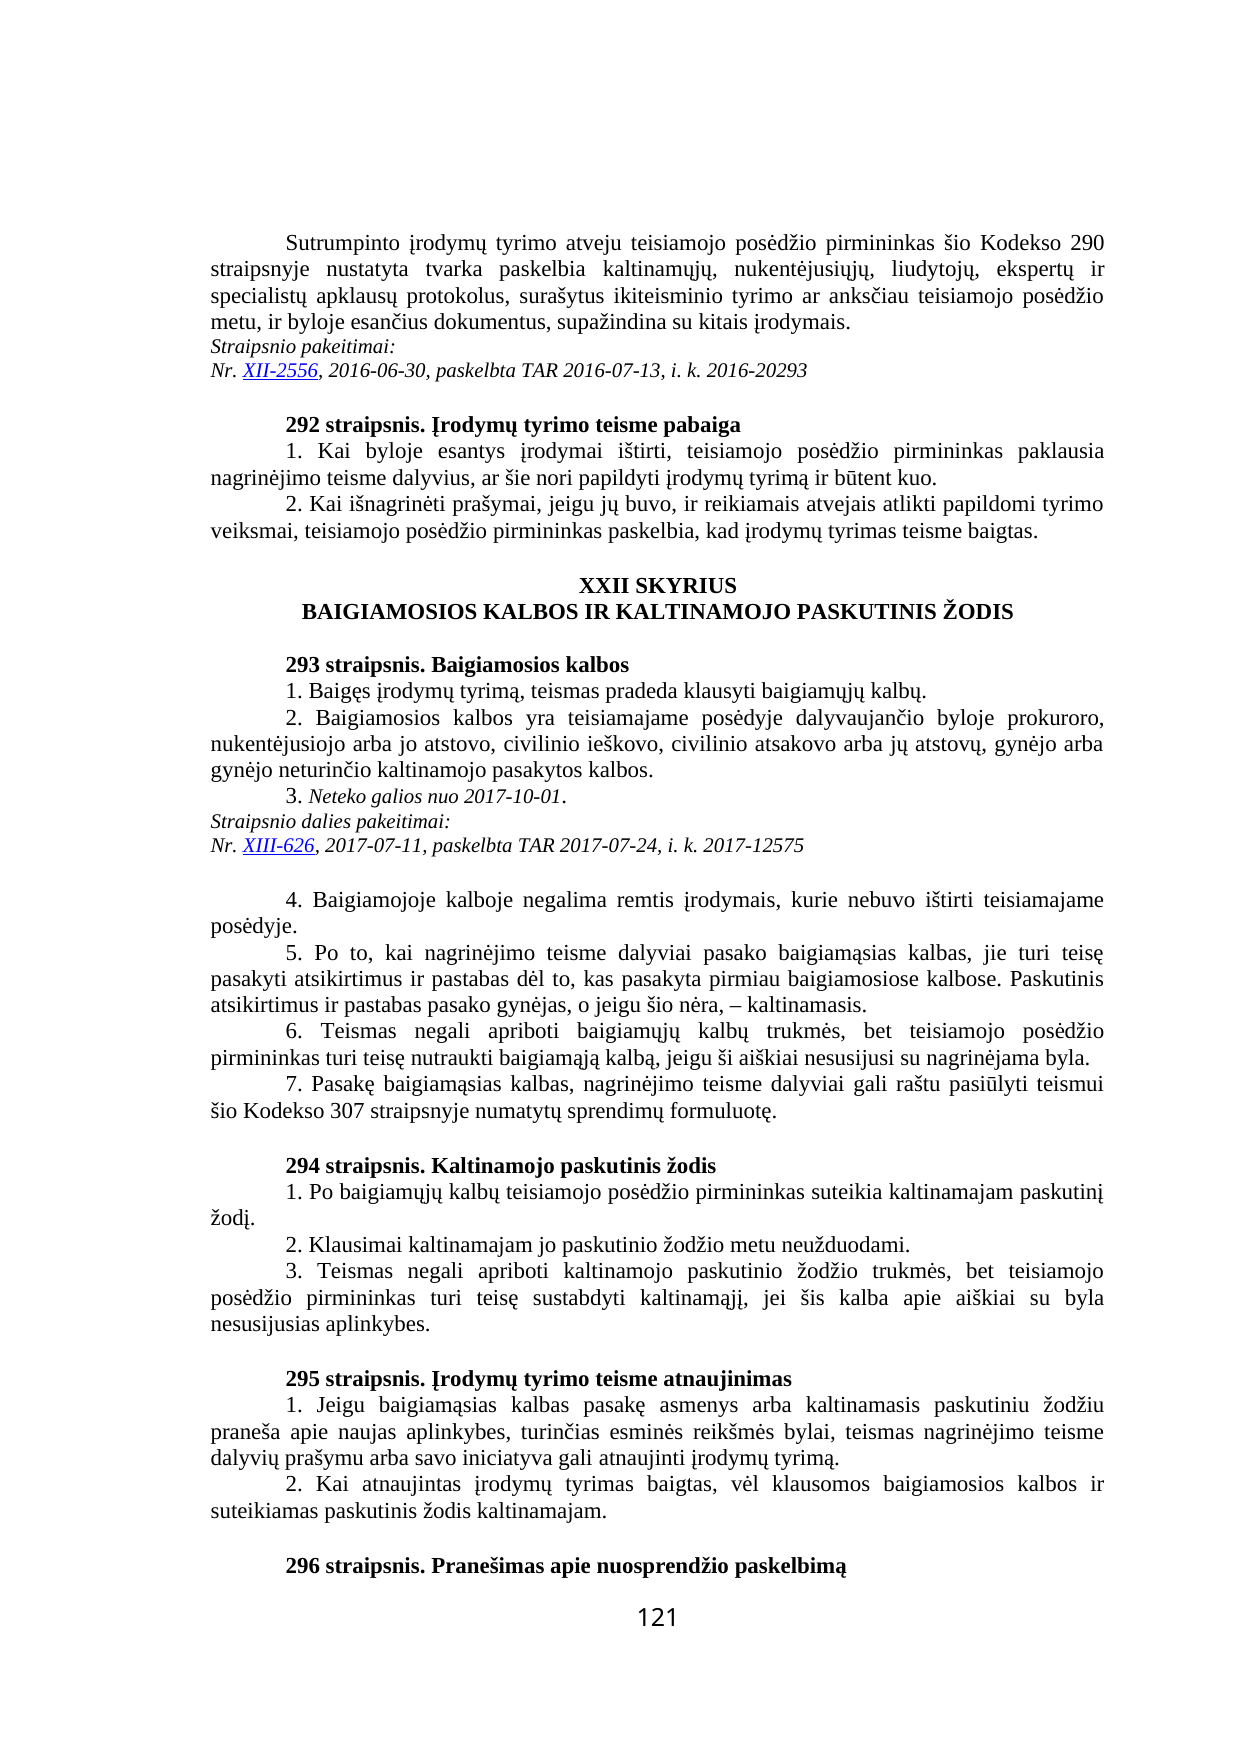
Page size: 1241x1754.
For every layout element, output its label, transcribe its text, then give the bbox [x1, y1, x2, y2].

text Nr. XIII-626, 2017-07-11, paskelbta TAR 2017-07-24, i. k. 2017-12575 [210, 833, 1105, 857]
text 294 straipsnis. Kaltinamojo paskutinis žodis [210, 1152, 1105, 1178]
text 1. Po baigiamųjų kalbų teisiamojo posėdžio pirmininkas suteikia kaltinamajam paskutinį žodį. [210, 1178, 1105, 1231]
text 4. Baigiamojoje kalboje negalima remtis įrodymais, kurie nebuvo ištirti teisiamajame posėdyje. [210, 886, 1105, 938]
text 2. Klausimai kaltinamajam jo paskutinio žodžio metu neužduodami. [210, 1231, 1105, 1257]
text 295 straipsnis. Įrodymų tyrimo teisme atnaujinimas [210, 1365, 1105, 1391]
text 1. Jeigu baigiamąsias kalbas pasakę asmenys arba kaltinamasis paskutiniu žodžiu praneša apie naujas aplinkybes, turinčias esminės reikšmės bylai, teismas nagrinėjimo teisme dalyvių prašymu arba savo iniciatyva gali atnaujinti įrodymų tyrimą. [210, 1391, 1105, 1470]
text Nr. XII-2556, 2016-06-30, paskelbta TAR 2016-07-13, i. k. 2016-20293 [210, 358, 1105, 382]
text Sutrumpinto įrodymų tyrimo atveju teisiamojo posėdžio pirmininkas šio Kodekso 290 straipsnyje nustatyta tvarka paskelbia kaltinamųjų, nukentėjusiųjų, liudytojų, ekspertų ir specialistų apklausų protokolus, surašytus ikiteisminio tyrimo ar anksčiau teisiamojo posėdžio metu, ir byloje esančius dokumentus, supažindina su kitais įrodymais. [210, 229, 1105, 334]
text 1. Baigęs įrodymų tyrimą, teismas pradeda klausyti baigiamųjų kalbų. [210, 677, 1105, 703]
text BAIGIAMOSIOS KALBOS ir kaltinamojo paskutinis žodis [210, 598, 1105, 624]
text 3. Teismas negali apriboti kaltinamojo paskutinio žodžio trukmės, bet teisiamojo posėdžio pirmininkas turi teisę sustabdyti kaltinamąjį, jei šis kalba apie aiškiai su byla nesusijusias aplinkybes. [210, 1257, 1105, 1336]
text 293 straipsnis. Baigiamosios kalbos [210, 651, 1105, 677]
text 292 straipsnis. Įrodymų tyrimo teisme pabaiga [210, 411, 1105, 438]
text XXII skyrius [210, 572, 1105, 598]
text 5. Po to, kai nagrinėjimo teisme dalyviai pasako baigiamąsias kalbas, jie turi teisę pasakyti atsikirtimus ir pastabas dėl to, kas pasakyta pirmiau baigiamosiose kalbose. Paskutinis atsikirtimus ir pastabas pasako gynėjas, o jeigu šio nėra, – kaltinamasis. [210, 938, 1105, 1018]
text 2. Baigiamosios kalbos yra teisiamajame posėdyje dalyvaujančio byloje prokuroro, nukentėjusiojo arba jo atstovo, civilinio ieškovo, civilinio atsakovo arba jų atstovų, gynėjo arba gynėjo neturinčio kaltinamojo pasakytos kalbos. [210, 703, 1105, 783]
text 296 straipsnis. Pranešimas apie nuosprendžio paskelbimą [210, 1552, 1105, 1578]
text 3. Neteko galios nuo 2017-10-01. [210, 783, 1105, 809]
text 6. Teismas negali apriboti baigiamųjų kalbų trukmės, bet teisiamojo posėdžio pirmininkas turi teisę nutraukti baigiamąją kalbą, jeigu ši aiškiai nesusijusi su nagrinėjama byla. [210, 1018, 1105, 1070]
text 7. Pasakę baigiamąsias kalbas, nagrinėjimo teisme dalyviai gali raštu pasiūlyti teismui šio Kodekso 307 straipsnyje numatytų sprendimų formuluotę. [210, 1070, 1105, 1123]
text Straipsnio pakeitimai: [210, 334, 1105, 358]
text 2. Kai atnaujintas įrodymų tyrimas baigtas, vėl klausomos baigiamosios kalbos ir suteikiamas paskutinis žodis kaltinamajam. [210, 1470, 1105, 1523]
text 2. Kai išnagrinėti prašymai, jeigu jų buvo, ir reikiamais atvejais atlikti papildomi tyrimo veiksmai, teisiamojo posėdžio pirmininkas paskelbia, kad įrodymų tyrimas teisme baigtas. [210, 490, 1105, 543]
text 1. Kai byloje esantys įrodymai ištirti, teisiamojo posėdžio pirmininkas paklausia nagrinėjimo teisme dalyvius, ar šie nori papildyti įrodymų tyrimą ir būtent kuo. [210, 438, 1105, 490]
text Straipsnio dalies pakeitimai: [210, 809, 1105, 833]
